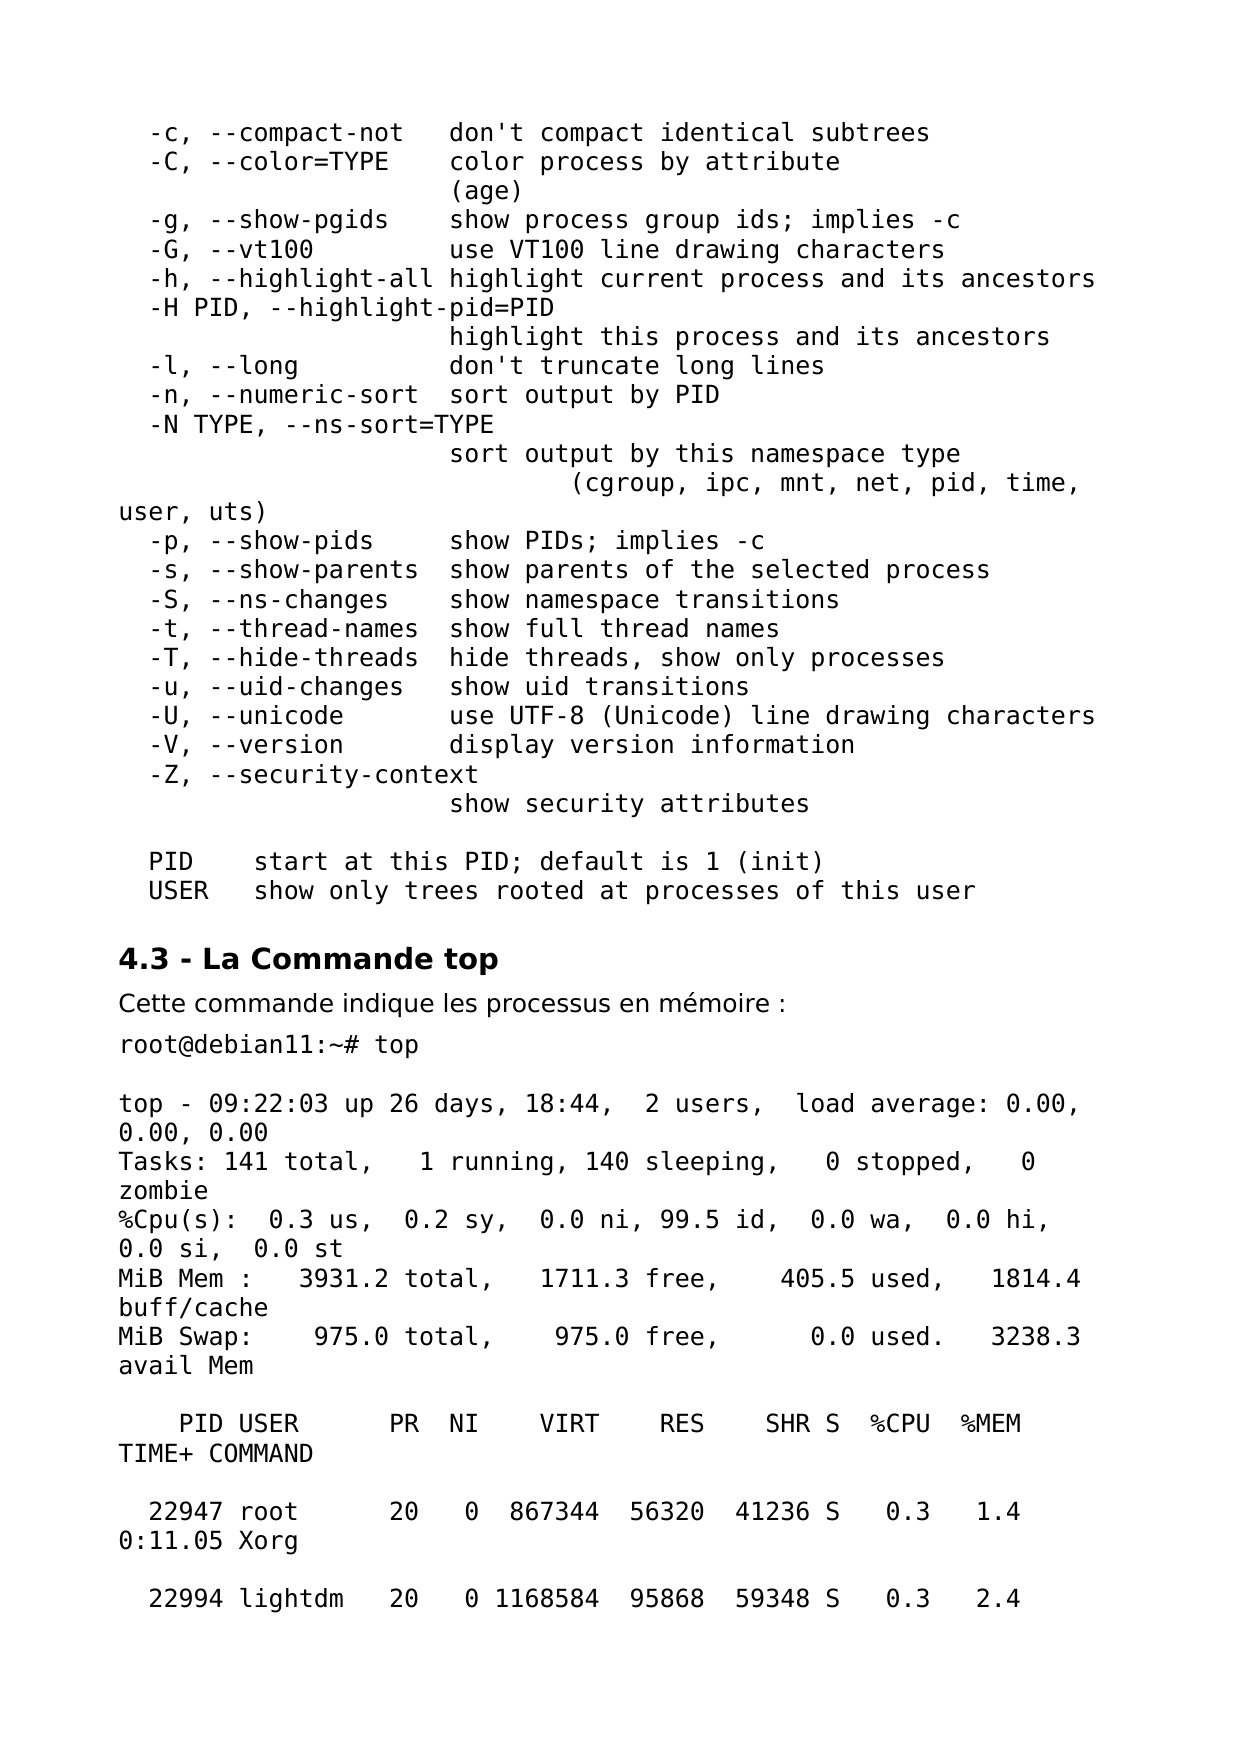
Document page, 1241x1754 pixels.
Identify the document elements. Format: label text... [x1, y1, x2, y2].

text -c, --compact-not don't compact identical subtrees -C, --color=TYPE color process by attribute (age) -g, --show-pgids show process group ids; implies -c -G, --vt100 use VT100 line drawing characters -h, --highlight-all highlight current process and its ancestors -H PID, --highlight-pid=PID highlight this process and its ancestors -l, --long don't truncate long lines -n, --numeric-sort sort output by PID -N TYPE, --ns-sort=TYPE sort output by this namespace type (cgroup, ipc, mnt, net, pid, time, user, uts) -p, --show-pids show PIDs; implies -c -s, --show-parents show parents of the selected process -S, --ns-changes show namespace transitions -t, --thread-names show full thread names -T, --hide-threads hide threads, show only processes -u, --uid-changes show uid transitions -U, --unicode use UTF-8 (Unicode) line drawing characters -V, --version display version information -Z, --security-context show security attributes PID start at this PID; default is 1 (init) USER show only trees rooted at processes of this user [118, 118, 1122, 906]
text root@debian11:~# top top - 09:22:03 up 26 days, 18:44, 2 users, load average: 0.00, 0.00, 0.00 Tasks: 141 total, 1 running, 140 sleeping, 0 stopped, 0 zombie %Cpu(s): 0.3 us, 0.2 sy, 0.0 ni, 99.5 id, 0.0 wa, 0.0 hi, 0.0 si, 0.0 st MiB Mem : 3931.2 total, 1711.3 free, 405.5 used, 1814.4 buff/cache MiB Swap: 975.0 total, 975.0 free, 0.0 used. 3238.3 avail Mem PID USER PR NI VIRT RES SHR S %CPU %MEM TIME+ COMMAND 22947 root 20 0 867344 56320 41236 S 0.3 1.4 0:11.05 Xorg 22994 lightdm 20 0 1168584 95868 59348 S 0.3 2.4 [118, 1031, 1122, 1614]
subtitle 4.3 - La Commande top [118, 942, 1122, 976]
text Cette commande indique les processus en mémoire : [118, 989, 1122, 1018]
